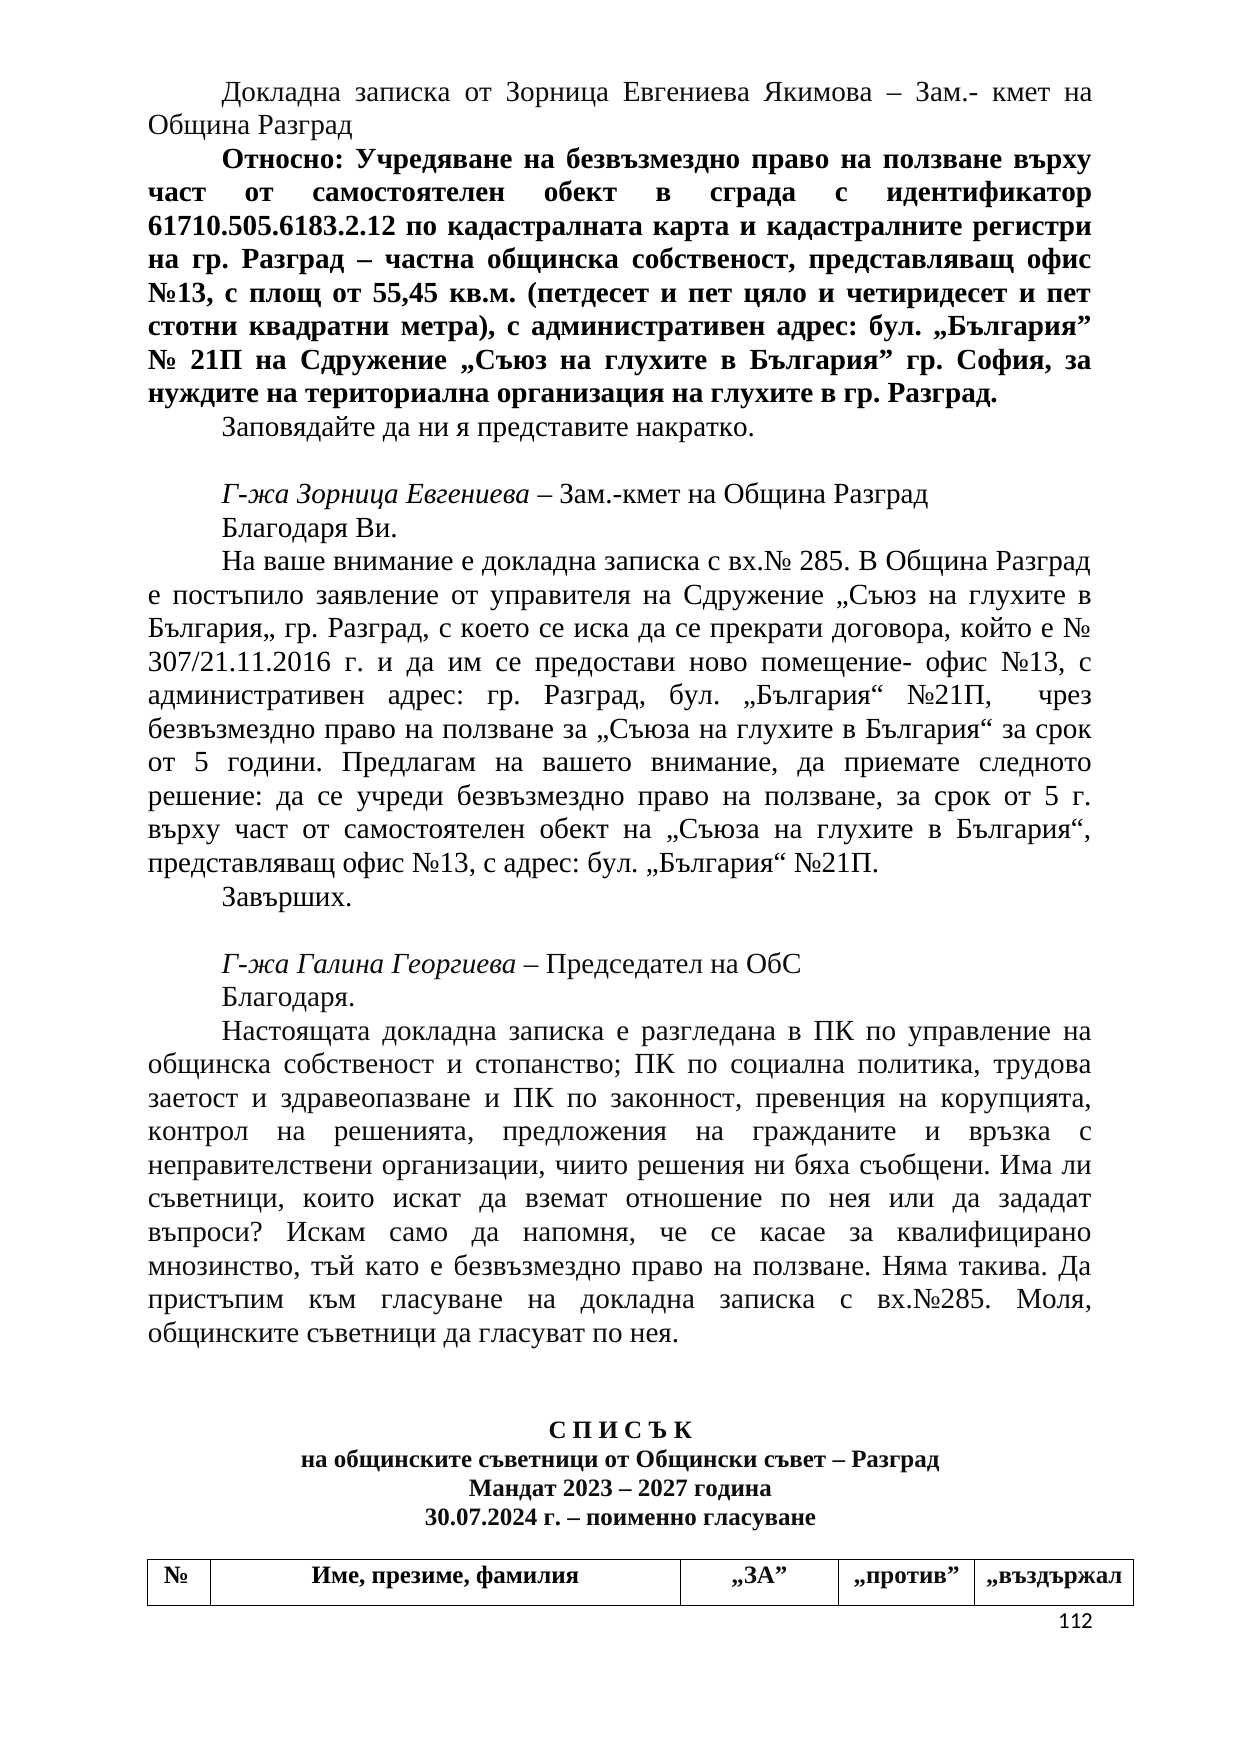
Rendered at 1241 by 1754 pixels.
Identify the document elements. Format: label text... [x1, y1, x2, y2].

table_header „ЗА” [681, 1560, 838, 1605]
text Г-жа Зорница Евгениева – Зам.-кмет на Община Разград [148, 476, 1093, 510]
subtitle Завърших. [148, 879, 1093, 912]
text Благодаря Ви. [148, 510, 1093, 543]
table_header Име, презиме, фамилия [211, 1560, 680, 1605]
table_header № [148, 1560, 210, 1605]
table_header „въздържал [975, 1560, 1133, 1605]
text Заповядайте да ни я представите накратко. [148, 409, 1093, 443]
text Докладна записка от Зорница Евгениева Якимова – Зам.- кмет на Община Разград [148, 74, 1093, 141]
text на общинските съветници от Общински съвет – Разград [148, 1444, 1093, 1473]
table_header „против” [839, 1560, 974, 1605]
subtitle Мандат 2023 – 2027 година [148, 1473, 1093, 1502]
text Благодаря. [148, 979, 1093, 1013]
text Г-жа Галина Георгиева – Председател на ОбС [148, 946, 1093, 979]
text Относно: Учредяване на безвъзмездно право на ползване върху част от самостоятелен обект в сграда с идентификатор 61710.505.6183.2.12 по кадастралната карта и кадастралните регистри на гр. Разград – частна общинска собственост, представляващ офис №13, с площ от 55,45 кв.м. (петдесет и пет цяло и четиридесет и пет стотни квадратни метра), с административен адрес: бул. „България” № 21П на Сдружение „Съюз на глухите в България” гр. София, за нуждите на териториална организация на глухите в гр. Разград. [148, 141, 1093, 409]
subtitle На ваше внимание е докладна записка с вх.№ 285. В Община Разград е постъпило заявление от управителя на Сдружение „Съюз на глухите в България„ гр. Разград, с което се иска да се прекрати договора, който е № 307/21.11.2016 г. и да им се предостави ново помещение- офис №13, с административен адрес: гр. Разград, бул. „България“ №21П, чрез безвъзмездно право на ползване за „Съюза на глухите в България“ за срок от 5 години. Предлагам на вашето внимание, да приемате следното решение: да се учреди безвъзмездно право на ползване, за срок от 5 г. върху част от самостоятелен обект на „Съюза на глухите в България“, представляващ офис №13, с адрес: бул. „България“ №21П. [148, 543, 1093, 879]
text Настоящата докладна записка е разгледана в ПК по управление на общинска собственост и стопанство; ПК по социална политика, трудова заетост и здравеопазване и ПК по законност, превенция на корупцията, контрол на решенията, предложения на гражданите и връзка с неправителствени организации, чиито решения ни бяха съобщени. Има ли съветници, които искат да вземат отношение по нея или да зададат въпроси? Искам само да напомня, че се касае за квалифицирано мнозинство, тъй като е безвъзмездно право на ползване. Няма такива. Да пристъпим към гласуване на докладна записка с вх.№285. Моля, общинските съветници да гласуват по нея. [148, 1013, 1093, 1348]
text 30.07.2024 г. – поименно гласуване [148, 1502, 1093, 1530]
text С П И С Ъ К [148, 1415, 1093, 1444]
